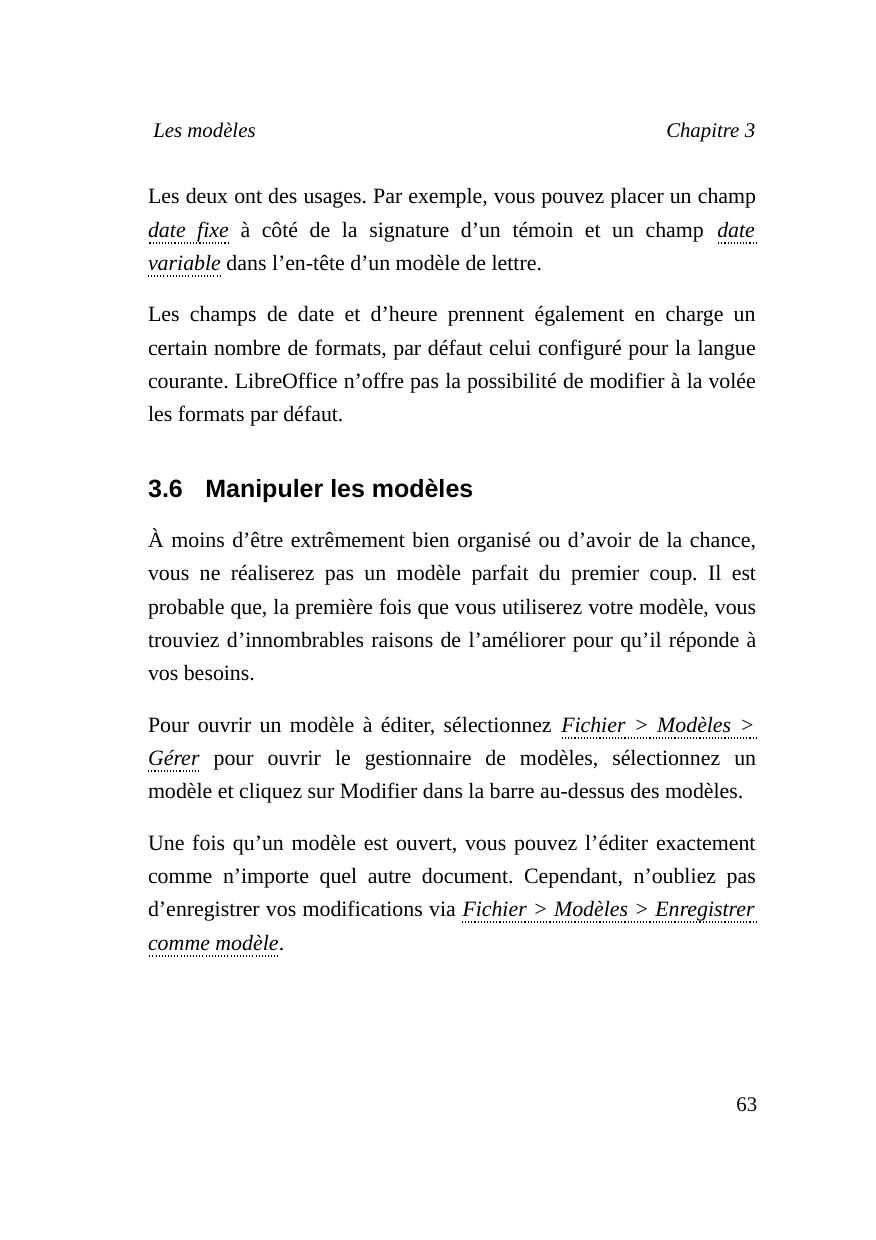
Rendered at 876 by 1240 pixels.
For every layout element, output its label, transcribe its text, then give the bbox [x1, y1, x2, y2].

text Une fois qu’un modèle est ouvert, vous pouvez l’éditer exactement comme n’importe quel autre document. Cependant, n’oubliez pas d’enregistrer vos modifications via Fichier > Modèles > Enregistrer comme modèle. [148, 823, 757, 957]
subtitle Manipuler les modèles [148, 471, 757, 504]
text Les champs de date et d’heure prennent également en charge un certain nombre de formats, par défaut celui configuré pour la langue courante. LibreOffice n’offre pas la possibilité de modifier à la volée les formats par défaut. [148, 295, 757, 428]
text Les deux ont des usages. Par exemple, vous pouvez placer un champ date fixe à côté de la signature d’un témoin et un champ date variable dans l’en-tête d’un modèle de lettre. [148, 177, 757, 277]
text À moins d’être extrêmement bien organisé ou d’avoir de la chance, vous ne réaliserez pas un modèle parfait du premier coup. Il est probable que, la première fois que vous utiliserez votre modèle, vous trouviez d’innombrables raisons de l’améliorer pour qu’il réponde à vos besoins. [148, 521, 757, 687]
text Pour ouvrir un modèle à éditer, sélectionnez Fichier > Modèles > Gérer pour ouvrir le gestionnaire de modèles, sélectionnez un modèle et cliquez sur Modifier dans la barre au-dessus des modèles. [148, 705, 757, 805]
